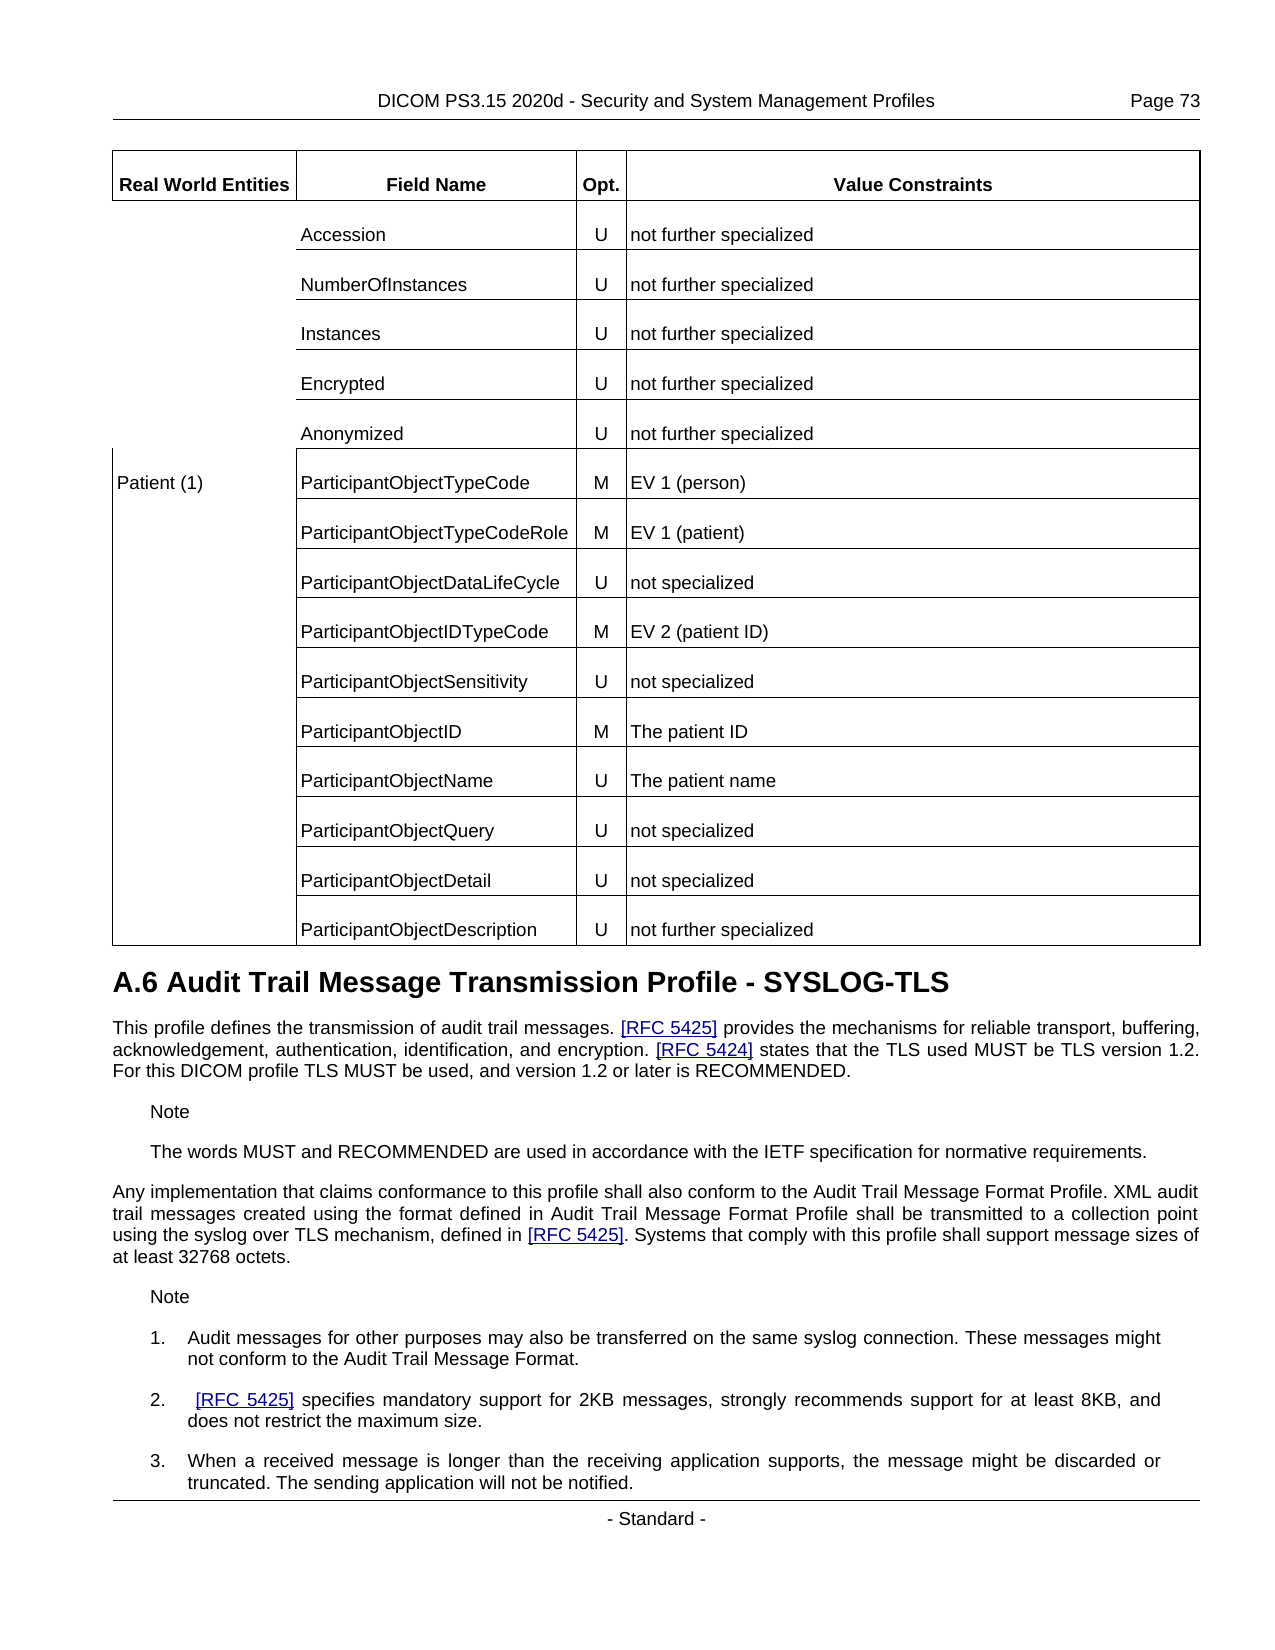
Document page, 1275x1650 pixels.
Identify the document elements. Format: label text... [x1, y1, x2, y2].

text 3. When a received message is longer than the receiving application supports, the message might be discarded or truncated. The sending application will not be notified. [150, 1450, 1162, 1493]
table_cell not further specialized [627, 400, 1199, 448]
table_cell U [577, 896, 626, 945]
table_cell U [577, 350, 626, 398]
table_cell NumberOfInstances [296, 250, 576, 299]
table_cell The patient ID [627, 698, 1199, 746]
table_cell M [577, 449, 626, 498]
text A.6 Audit Trail Message Transmission Profile - SYSLOG-TLS [112, 965, 1200, 998]
text This profile defines the transmission of audit trail messages. [RFC 5425] provides the mechanisms for reliable transport, buffering, acknowledgement, authentication, identification, and encryption. [RFC 5424] states that the TLS used MUST be TLS version 1.2. For this DICOM profile TLS MUST be used, and version 1.2 or later is RECOMMENDED. [112, 1017, 1200, 1082]
table_cell ParticipantObjectDetail [297, 847, 576, 895]
table_cell not further specialized [627, 250, 1199, 299]
table_cell ParticipantObjectID [297, 698, 576, 746]
table_cell not specialized [627, 549, 1199, 597]
table_cell Instances [296, 300, 576, 349]
table_cell not further specialized [627, 350, 1199, 398]
table_cell not specialized [627, 648, 1199, 697]
table_cell not further specialized [627, 896, 1199, 945]
table_cell U [577, 250, 626, 299]
table_cell U [577, 648, 626, 697]
table_cell M [577, 698, 626, 746]
table_cell ParticipantObjectTypeCodeRole [297, 499, 576, 547]
table_cell The patient name [627, 747, 1199, 796]
table_cell U [577, 847, 626, 895]
table_cell ParticipantObjectSensitivity [297, 648, 576, 697]
table_header Field Name [297, 151, 576, 200]
text Any implementation that claims conformance to this profile shall also conform to the Audit Trail Message Format Profile. XML audit trail messages created using the format defined in Audit Trail Message Format Profile shall be transmitted to a collection point using the syslog over TLS mechanism, defined in [RFC 5425]. Systems that comply with this profile shall support message sizes of at least 32768 octets. [112, 1181, 1200, 1267]
table_cell U [577, 400, 626, 448]
table_cell Anonymized [296, 400, 576, 448]
table_cell ParticipantObjectDescription [297, 896, 576, 945]
table_cell ParticipantObjectIDTypeCode [297, 598, 576, 647]
table_cell M [577, 598, 626, 647]
text Note [150, 1286, 1162, 1308]
table_cell U [577, 300, 626, 349]
text Note [150, 1101, 1162, 1122]
table_cell ParticipantObjectDataLifeCycle [297, 549, 576, 597]
table_header Real World Entities [113, 151, 296, 200]
table_header Opt. [577, 151, 626, 200]
table_cell U [577, 747, 626, 796]
table_cell not specialized [627, 797, 1199, 846]
table_cell M [577, 499, 626, 547]
table_cell Accession [296, 201, 576, 249]
table_cell Patient (1) [113, 448, 296, 945]
table_cell EV 1 (patient) [627, 499, 1199, 547]
table_cell U [577, 797, 626, 846]
table_cell not further specialized [627, 300, 1199, 349]
text The words MUST and RECOMMENDED are used in accordance with the IETF specification for normative requirements. [150, 1141, 1162, 1162]
text 2. [RFC 5425] specifies mandatory support for 2KB messages, strongly recommends support for at least 8KB, and does not restrict the maximum size. [150, 1388, 1162, 1431]
table_cell not specialized [627, 847, 1199, 895]
table_cell EV 2 (patient ID) [627, 598, 1199, 647]
table_cell ParticipantObjectQuery [297, 797, 576, 846]
table_header Value Constraints [627, 151, 1199, 200]
table_cell U [577, 549, 626, 597]
text 1. Audit messages for other purposes may also be transferred on the same syslog connection. These messages might not conform to the Audit Trail Message Format. [150, 1326, 1162, 1369]
table_cell Encrypted [296, 350, 576, 398]
table_cell EV 1 (person) [627, 449, 1199, 498]
table_cell U [577, 201, 626, 249]
table_cell not further specialized [627, 201, 1199, 249]
table_cell ParticipantObjectName [297, 747, 576, 796]
table_cell ParticipantObjectTypeCode [297, 449, 576, 498]
